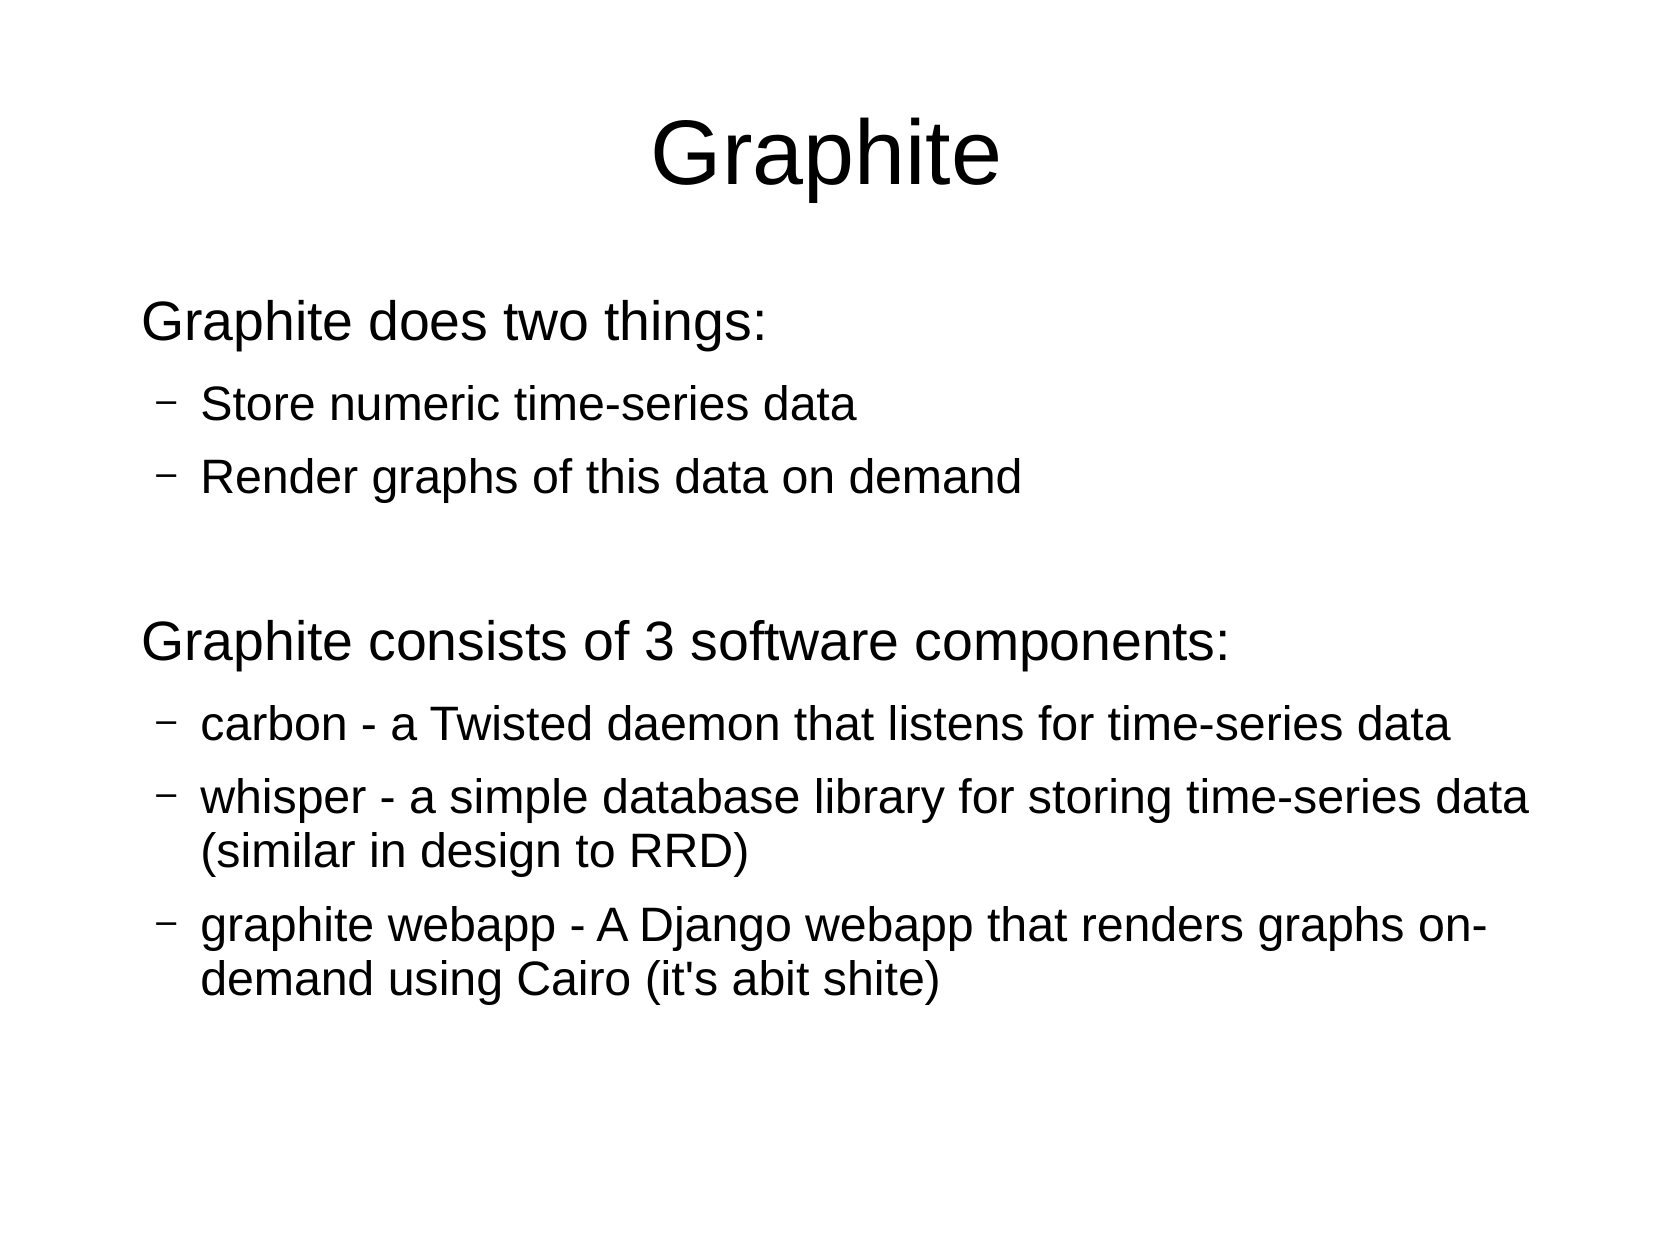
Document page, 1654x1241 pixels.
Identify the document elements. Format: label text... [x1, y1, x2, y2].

title Graphite [82, 49, 1571, 257]
list Graphite does two things: Store numeric time-series data Render graphs of this data on demand Graphite consists of 3 software components: carbon - a Twisted daemon that listens for time-series data whisper - a simple database library for storing time-series data (similar in design to RRD) graphite webapp - A Django webapp that renders graphs on-demand using Cairo (it's abit shite) [82, 290, 1571, 1010]
